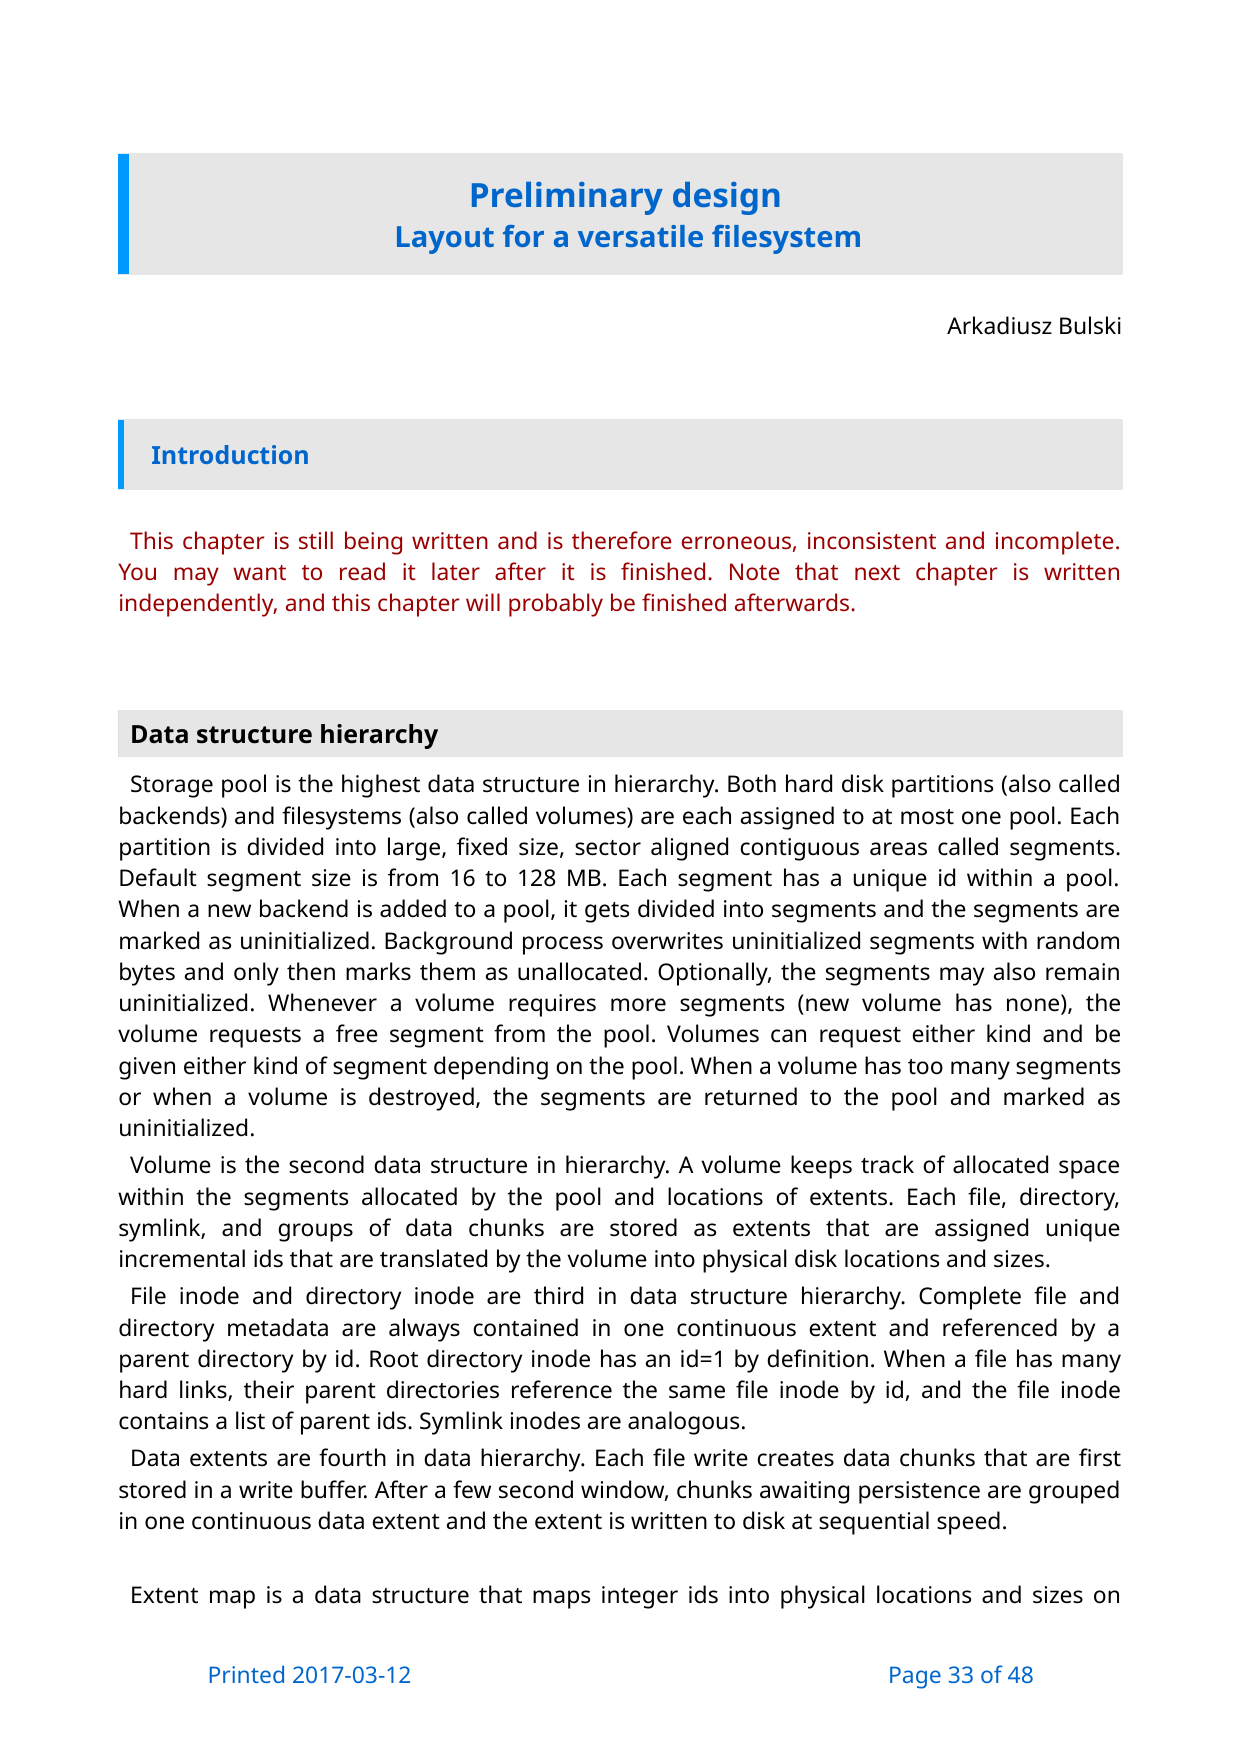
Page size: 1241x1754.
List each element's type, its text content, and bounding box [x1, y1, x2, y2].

text Extent map is a data structure that maps integer ids into physical locations and sizes on [118, 1579, 1122, 1611]
text Arkadiusz Bulski [118, 310, 1122, 341]
text File inode and directory inode are third in data structure hierarchy. Complete file and directory metadata are always contained in one continuous extent and referenced by a parent directory by id. Root directory inode has an id=1 by definition. When a file has many hard links, their parent directories reference the same file inode by id, and the file inode contains a list of parent ids. Symlink inodes are analogous. [118, 1280, 1122, 1436]
text Storage pool is the highest data structure in hierarchy. Both hard disk partitions (also called backends) and filesystems (also called volumes) are each assigned to at most one pool. Each partition is divided into large, fixed size, sector aligned contiguous areas called segments. Default segment size is from 16 to 128 MB. Each segment has a unique id within a pool. When a new backend is added to a pool, it gets divided into segments and the segments are marked as uninitialized. Background process overwrites uninitialized segments with random bytes and only then marks them as unallocated. Optionally, the segments may also remain uninitialized. Whenever a volume requires more segments (new volume has none), the volume requests a free segment from the pool. Volumes can request either kind and be given either kind of segment depending on the pool. When a volume has too many segments or when a volume is destroyed, the segments are returned to the pool and marked as uninitialized. [118, 768, 1122, 1143]
text Data extents are fourth in data hierarchy. Each file write creates data chunks that are first stored in a write buffer. After a few second window, chunks awaiting persistence are grouped in one continuous data extent and the extent is written to disk at sequential speed. [118, 1442, 1122, 1536]
subtitle Data structure hierarchy [119, 711, 1122, 756]
text This chapter is still being written and is therefore erroneous, inconsistent and incomplete. You may want to read it later after it is finished. Note that next chapter is written independently, and this chapter will probably be finished afterwards. [118, 524, 1122, 618]
text Volume is the second data structure in hierarchy. A volume keeps track of allocated space within the segments allocated by the pool and locations of extents. Each file, directory, symlink, and groups of data chunks are stored as extents that are assigned unique incremental ids that are translated by the volume into physical disk locations and sizes. [118, 1149, 1122, 1274]
subtitle Introduction [124, 421, 1122, 489]
subtitle Preliminary design Layout for a versatile filesystem [129, 155, 1122, 274]
